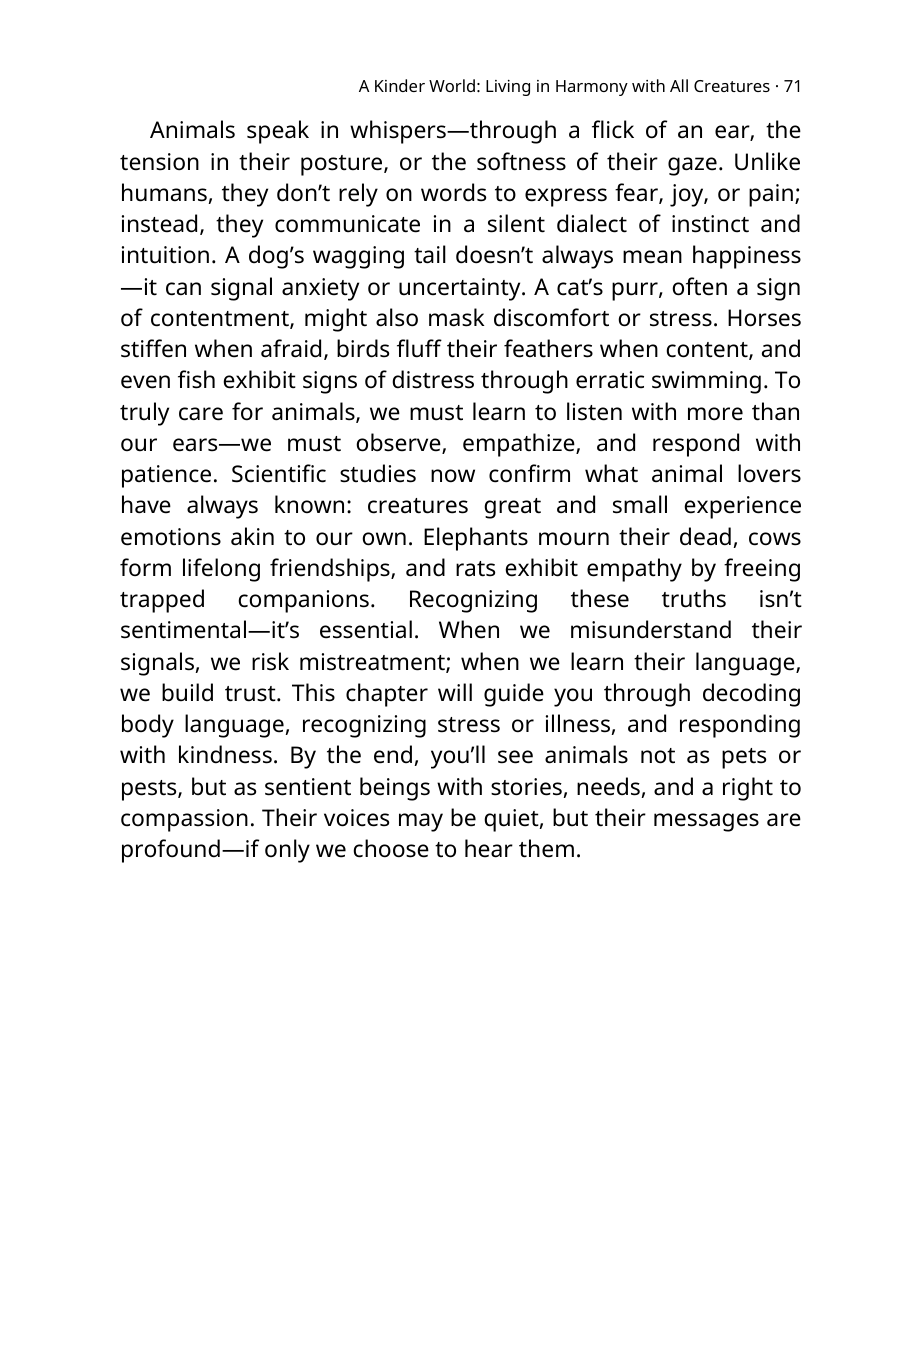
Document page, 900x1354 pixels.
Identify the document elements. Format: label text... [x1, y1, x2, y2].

text Animals speak in whispers—through a flick of an ear, the tension in their posture, or the softness of their gaze. Unlike humans, they don’t rely on words to express fear, joy, or pain; instead, they communicate in a silent dialect of instinct and intuition. A dog’s wagging tail doesn’t always mean happiness—it can signal anxiety or uncertainty. A cat’s purr, often a sign of contentment, might also mask discomfort or stress. Horses stiffen when afraid, birds fluff their feathers when content, and even fish exhibit signs of distress through erratic swimming. To truly care for animals, we must learn to listen with more than our ears—we must observe, empathize, and respond with patience. Scientific studies now confirm what animal lovers have always known: creatures great and small experience emotions akin to our own. Elephants mourn their dead, cows form lifelong friendships, and rats exhibit empathy by freeing trapped companions. Recognizing these truths isn’t sentimental—it’s essential. When we misunderstand their signals, we risk mistreatment; when we learn their language, we build trust. This chapter will guide you through decoding body language, recognizing stress or illness, and responding with kindness. By the end, you’ll see animals not as pets or pests, but as sentient beings with stories, needs, and a right to compassion. Their voices may be quiet, but their messages are profound—if only we choose to hear them. [120, 114, 802, 864]
